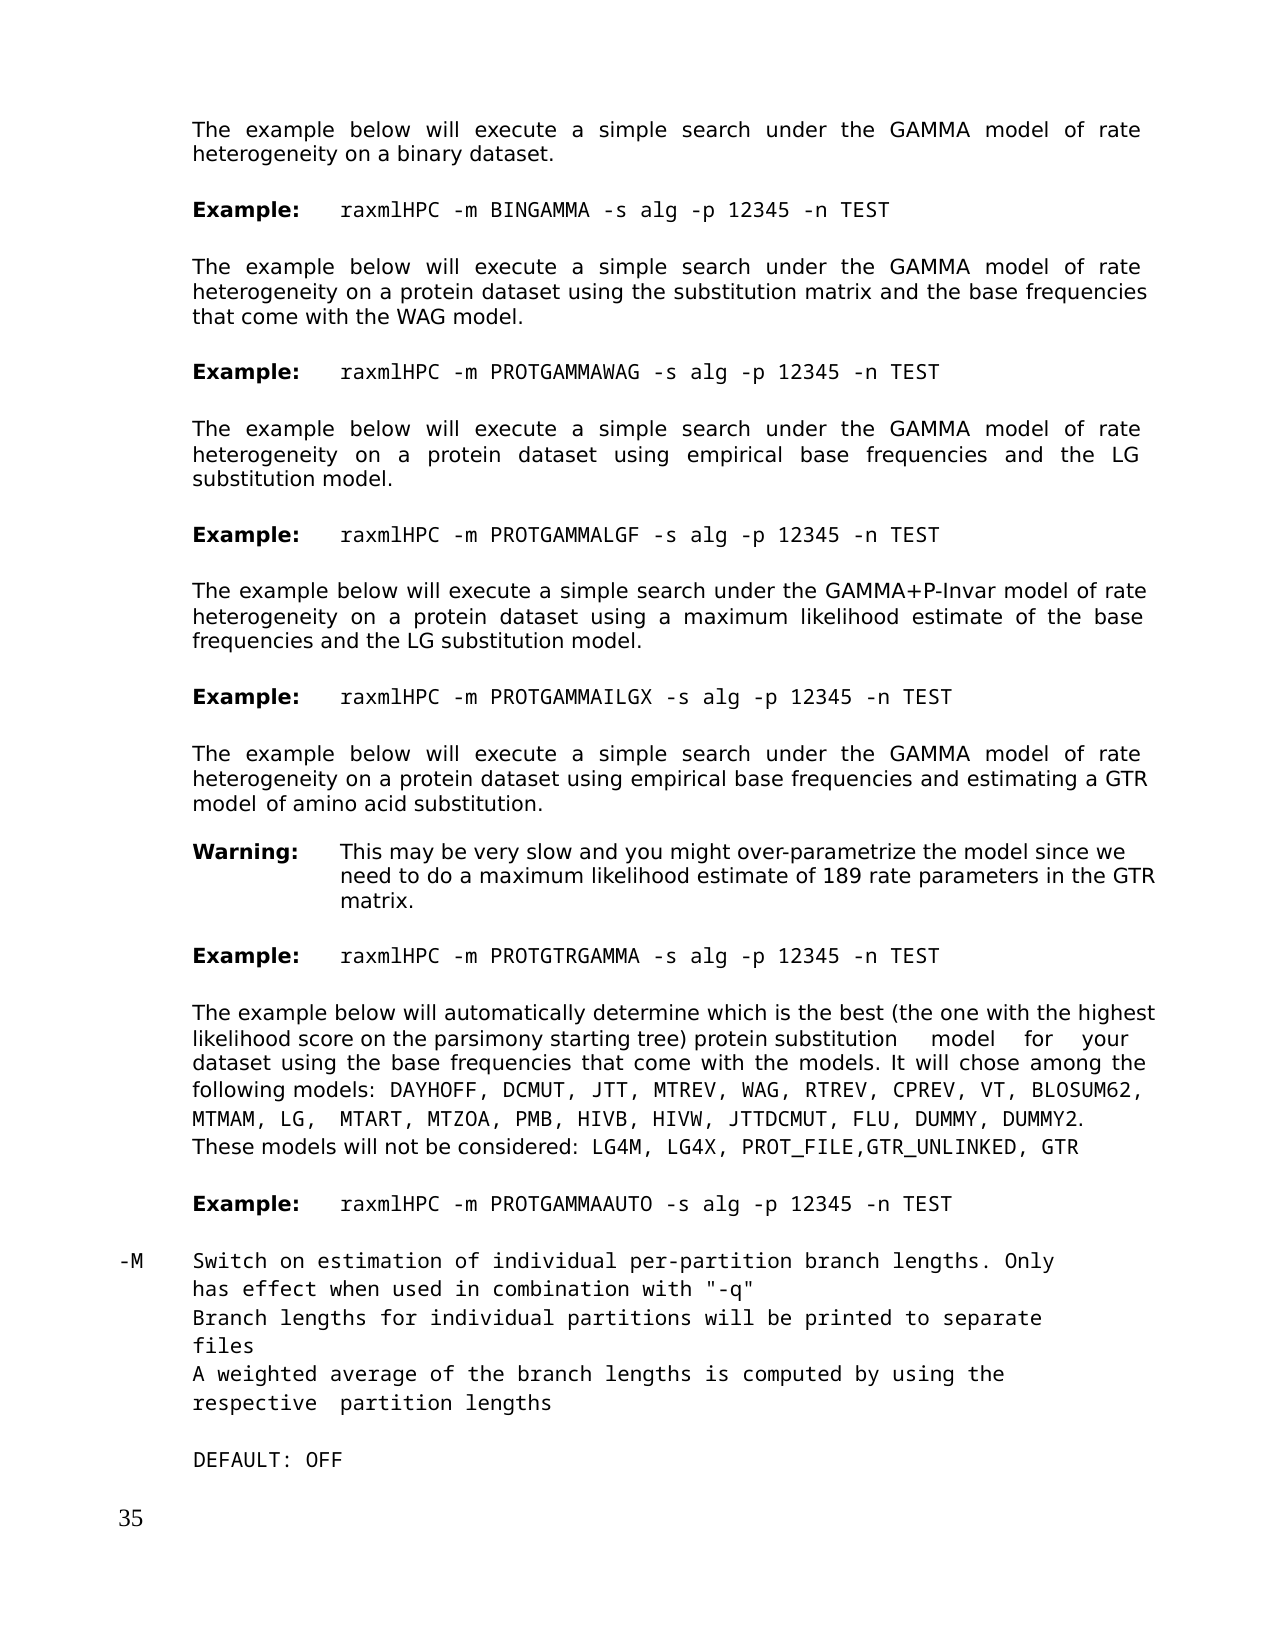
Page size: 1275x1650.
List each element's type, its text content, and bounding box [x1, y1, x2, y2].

text Branch lengths for individual partitions will be printed to separate files [118, 1303, 1157, 1359]
text The example below will execute a simple search under the GAMMA model of rate heterogeneity on a binary dataset. [118, 118, 1157, 167]
text Example: raxmlHPC -m PROTGAMMALGF -s alg -p 12345 -n TEST [118, 520, 1157, 548]
text DEFAULT: OFF [118, 1445, 1157, 1473]
text Example: raxmlHPC -m PROTGTRGAMMA -s alg -p 12345 -n TEST [118, 941, 1157, 970]
text A weighted average of the branch lengths is computed by using the respective partition lengths [118, 1359, 1157, 1416]
text Example: raxmlHPC -m PROTGAMMAWAG -s alg -p 12345 -n TEST [118, 357, 1157, 386]
text These models will not be considered: LG4M, LG4X, PROT_FILE,GTR_UNLINKED, GTR [118, 1132, 1157, 1161]
text The example below will execute a simple search under the GAMMA model of rate heterogeneity on a protein dataset using empirical base frequencies and the LG substitution model. [118, 414, 1157, 491]
text Example: raxmlHPC -m BINGAMMA -s alg -p 12345 -n TEST [118, 195, 1157, 223]
text Example: raxmlHPC -m PROTGAMMAILGX -s alg -p 12345 -n TEST [118, 682, 1157, 710]
text The example below will automatically determine which is the best (the one with the highest likelihood score on the parsimony starting tree) protein substitution model for your dataset using the base frequencies that come with the models. It will chose among the following models: DAYHOFF, DCMUT, JTT, MTREV, WAG, RTREV, CPREV, VT, BLOSUM62, MTMAM, LG, MTART, MTZOA, PMB, HIVB, HIVW, JTTDCMUT, FLU, DUMMY, DUMMY2. [118, 998, 1157, 1132]
text Warning: This may be very slow and you might over-parametrize the model since we need to do a maximum likelihood estimate of 189 rate parameters in the GTR matrix. [118, 840, 1157, 913]
text Example: raxmlHPC -m PROTGAMMAAUTO -s alg -p 12345 -n TEST [118, 1189, 1157, 1217]
text -M Switch on estimation of individual per-partition branch lengths. Only has effect when used in combination with "-q" [118, 1246, 1157, 1303]
text The example below will execute a simple search under the GAMMA+P-Invar model of rate heterogeneity on a protein dataset using a maximum likelihood estimate of the base frequencies and the LG substitution model. [118, 577, 1157, 653]
text The example below will execute a simple search under the GAMMA model of rate heterogeneity on a protein dataset using the substitution matrix and the base frequencies that come with the WAG model. [118, 252, 1157, 329]
text The example below will execute a simple search under the GAMMA model of rate heterogeneity on a protein dataset using empirical base frequencies and estimating a GTR model of amino acid substitution. [118, 739, 1157, 816]
